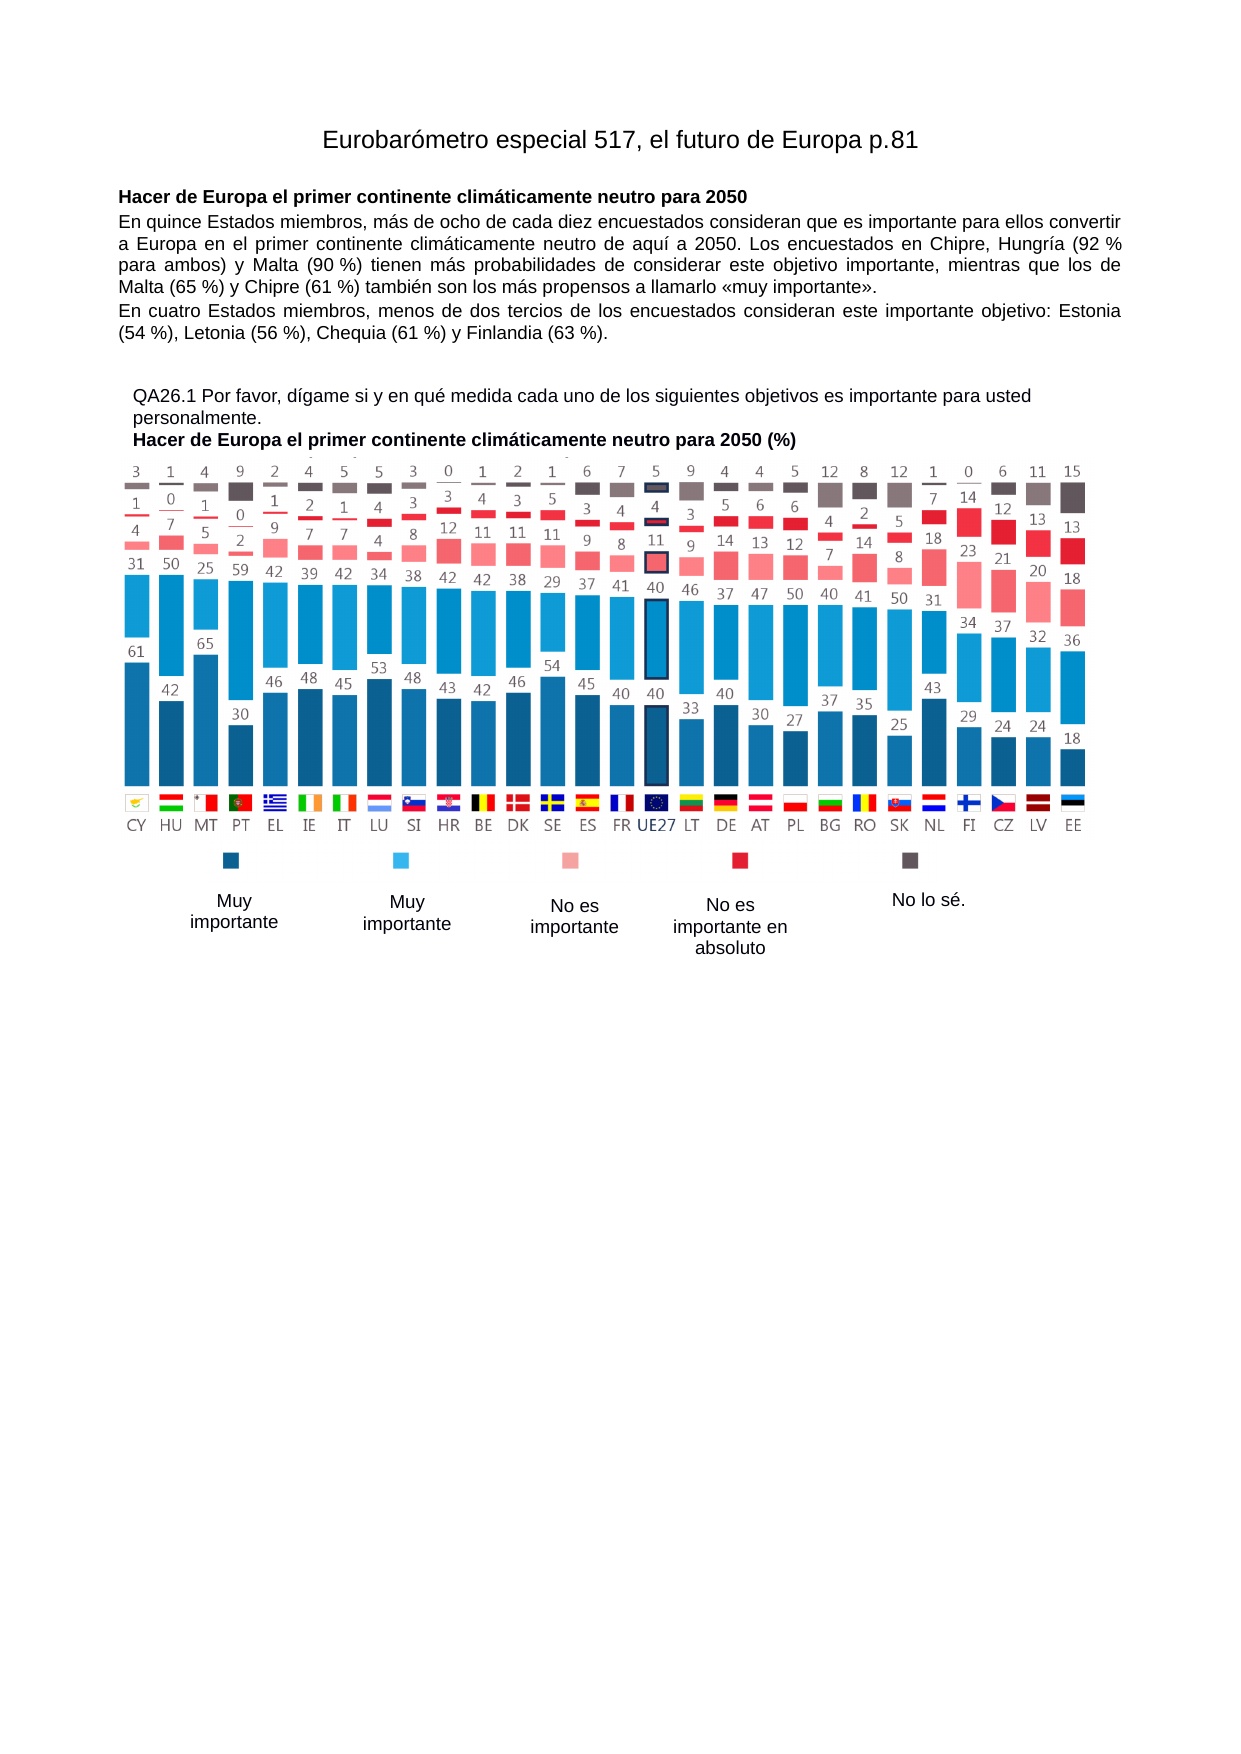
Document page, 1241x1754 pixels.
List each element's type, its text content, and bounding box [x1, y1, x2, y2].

text En cuatro Estados miembros, menos de dos tercios de los encuestados consideran este importante objetivo: Estonia (54 %), Letonia (56 %), Chequia (61 %) y Finlandia (63 %). [118, 300, 1122, 343]
text En quince Estados miembros, más de ocho de cada diez encuestados consideran que es importante para ellos convertir a Europa en el primer continente climáticamente neutro de aquí a 2050. Los encuestados en Chipre, Hungría (92 % para ambos) y Malta (90 %) tienen más probabilidades de considerar este objetivo importante, mientras que los de Malta (65 %) y Chipre (61 %) también son los más propensos a llamarlo «muy importante». [118, 211, 1122, 297]
text Hacer de Europa el primer continente climáticamente neutro para 2050 [118, 186, 1122, 208]
picture [118, 457, 1094, 883]
